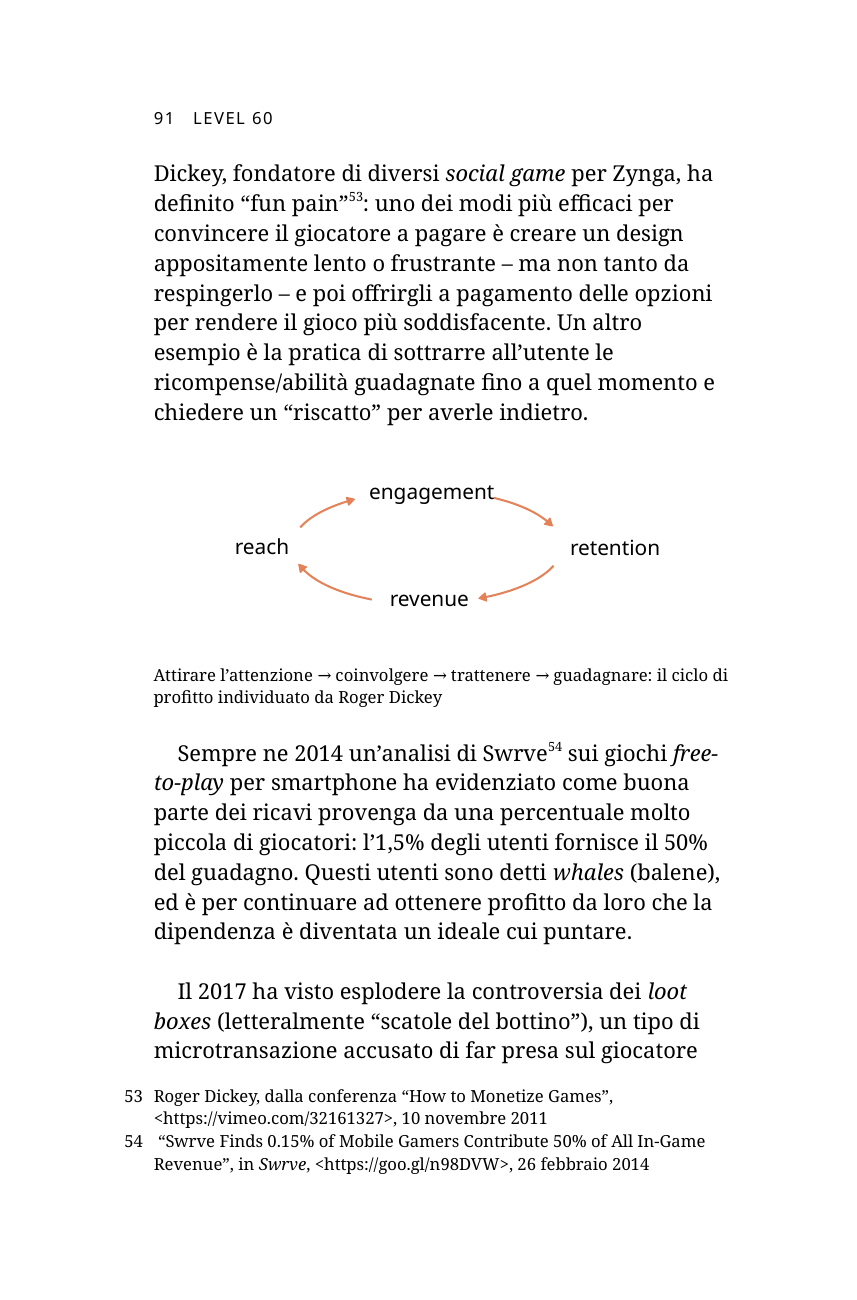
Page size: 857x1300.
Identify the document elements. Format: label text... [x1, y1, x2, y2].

text Roger Dickey, dalla conferenza “How to Monetize Games”, <https://vimeo.com/32161327>, 10 novembre 2011 [124, 1084, 732, 1130]
text Il 2017 ha visto esplodere la controversia dei loot boxes (letteralmente “scatole del bottino”), un tipo di microtransazione accusato di far presa sul giocatore [153, 976, 732, 1065]
text Dickey, fondatore di diversi social game per Zynga, ha definito “fun pain”: uno dei modi più efficaci per convincere il giocatore a pagare è creare un design appositamente lento o frustrante – ma non tanto da respingerlo – e poi offrirgli a pagamento delle opzioni per rendere il gioco più soddisfacente. Un altro esempio è la pratica di sottrarre all’utente le ricompense/abilità guadagnate fino a quel momento e chiedere un “riscatto” per averle indietro. [153, 158, 732, 427]
text Sempre ne 2014 un’analisi di Swrve sui giochi free-to-play per smartphone ha evidenziato come buona parte dei ricavi provenga da una percentuale molto piccola di giocatori: l’1,5% degli utenti fornisce il 50% del guadagno. Questi utenti sono detti whales (balene), ed è per continuare ad ottenere profitto da loro che la dipendenza è diventata un ideale cui puntare. [153, 427, 732, 946]
text “Swrve Finds 0.15% of Mobile Gamers Contribute 50% of All In-Game Revenue”, in Swrve, <https://goo.gl/n98DVW>, 26 febbraio 2014 [124, 1130, 732, 1175]
